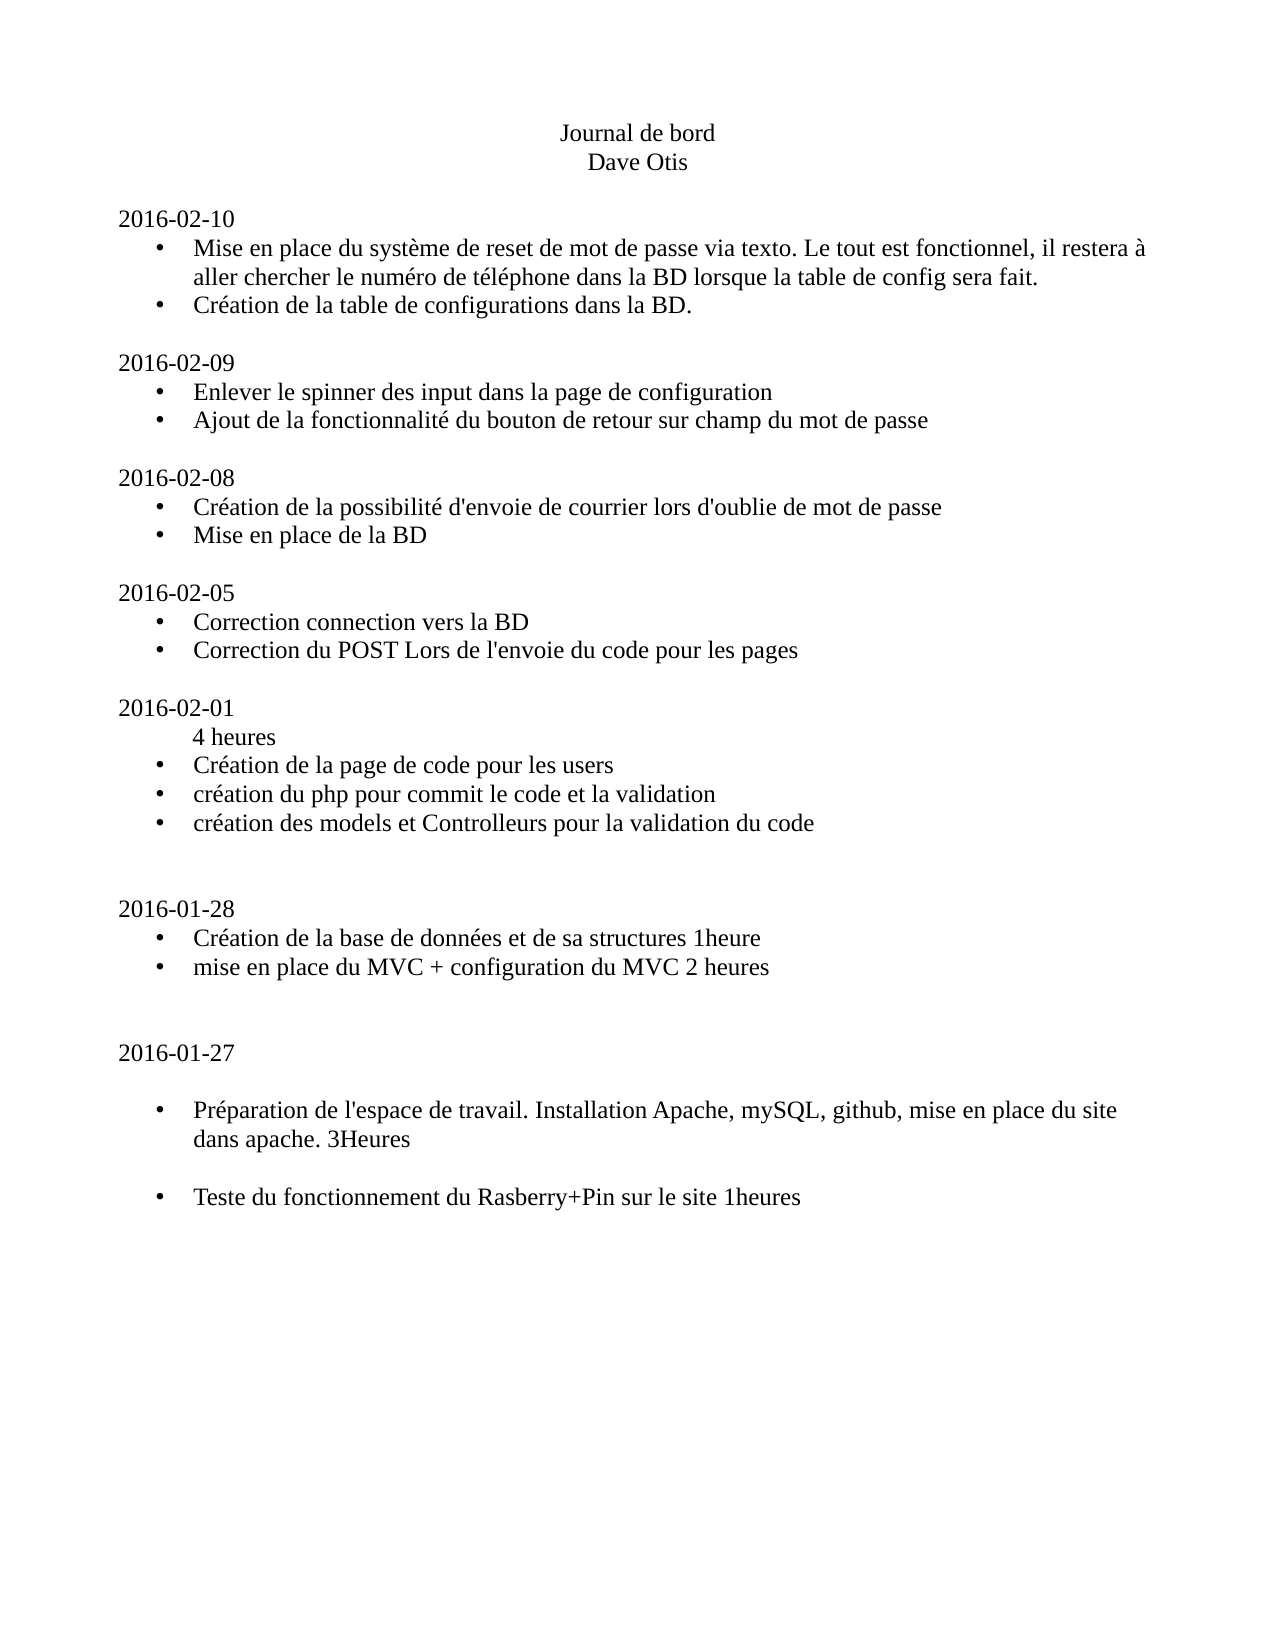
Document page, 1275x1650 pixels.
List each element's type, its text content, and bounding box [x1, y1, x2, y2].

list mise en place du MVC + configuration du MVC 2 heures [156, 952, 1157, 981]
list Ajout de la fonctionnalité du bouton de retour sur champ du mot de passe [156, 406, 1157, 434]
text 2016-01-27 [118, 1038, 1157, 1067]
list Création de la base de données et de sa structures 1heure [156, 923, 1157, 952]
text 2016-02-08 [118, 463, 1157, 492]
text 2016-02-10 [118, 204, 1157, 233]
list Mise en place de la BD [156, 521, 1157, 549]
text Journal de bord [118, 118, 1157, 147]
text 2016-01-28 [118, 894, 1157, 923]
list Mise en place du système de reset de mot de passe via texto. Le tout est fonctionnel, il restera à aller chercher le numéro de téléphone dans la BD lorsque la table de config sera fait. [156, 233, 1157, 291]
list Création de la table de configurations dans la BD. [156, 291, 1157, 319]
text 2016-02-01 [118, 693, 1157, 722]
list Correction du POST Lors de l'envoie du code pour les pages [156, 636, 1157, 664]
text 4 heures [118, 722, 1157, 751]
text Dave Otis [118, 147, 1157, 176]
list Enlever le spinner des input dans la page de configuration [156, 377, 1157, 406]
list Teste du fonctionnement du Rasberry+Pin sur le site 1heures [156, 1182, 1157, 1211]
list Préparation de l'espace de travail. Installation Apache, mySQL, github, mise en place du site dans apache. 3Heures [156, 1096, 1157, 1153]
text 2016-02-09 [118, 348, 1157, 377]
list création des models et Controlleurs pour la validation du code [156, 808, 1157, 837]
list création du php pour commit le code et la validation [156, 779, 1157, 808]
list Création de la possibilité d'envoie de courrier lors d'oublie de mot de passe [156, 492, 1157, 521]
list Correction connection vers la BD [156, 607, 1157, 636]
list Création de la page de code pour les users [156, 751, 1157, 779]
text 2016-02-05 [118, 578, 1157, 607]
